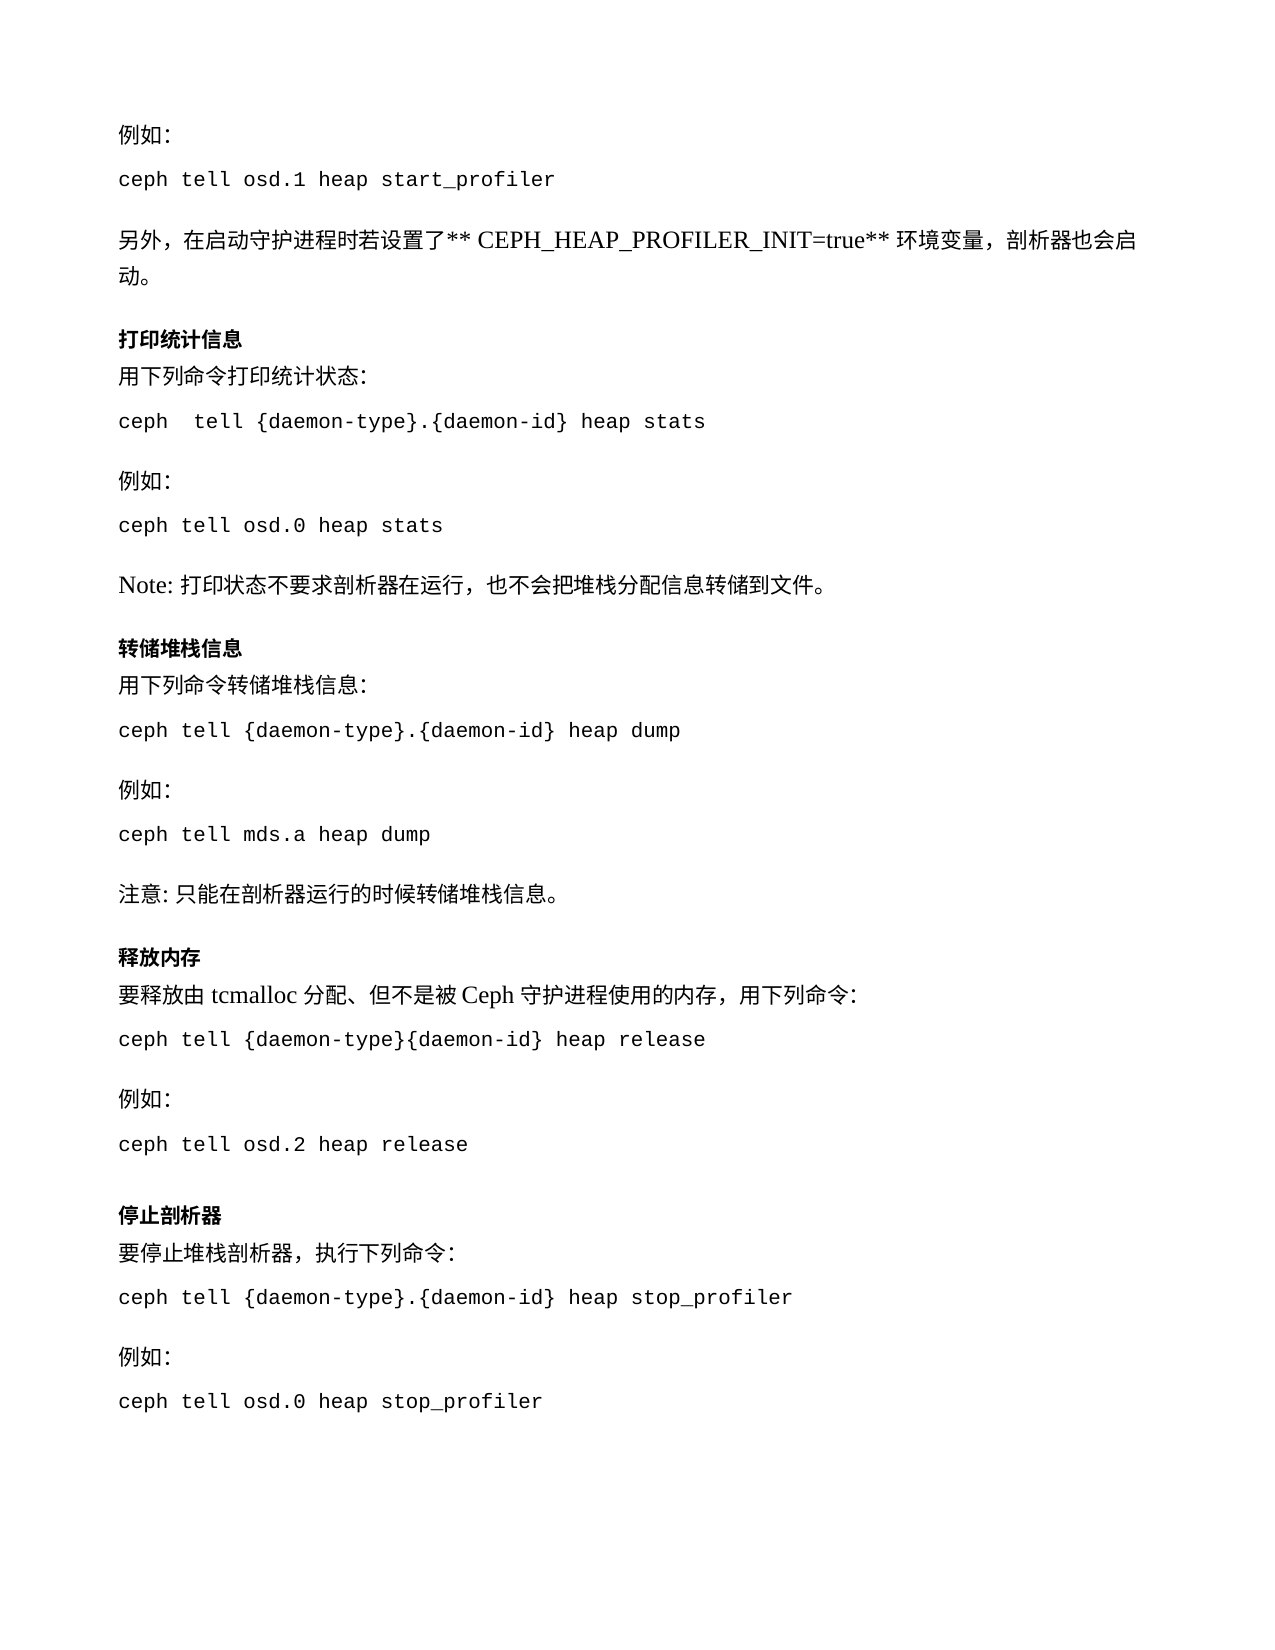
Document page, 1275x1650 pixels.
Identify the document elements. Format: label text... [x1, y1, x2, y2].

text 例如： [118, 118, 1157, 150]
text 另外，在启动守护进程时若设置了** CEPH_HEAP_PROFILER_INIT=true** 环境变量，剖析器也会启动。 [118, 223, 1157, 291]
text 要释放由 tcmalloc 分配、但不是被 Ceph 守护进程使用的内存，用下列命令： [118, 978, 1157, 1009]
text ceph tell {daemon-type}{daemon-id} heap release [118, 1029, 1157, 1053]
text ceph tell {daemon-type}.{daemon-id} heap dump [118, 720, 1157, 743]
text 用下列命令转储堆栈信息： [118, 668, 1157, 700]
subtitle 释放内存 [118, 941, 1157, 972]
subtitle 停止剖析器 [118, 1199, 1157, 1229]
text 例如： [118, 464, 1157, 495]
subtitle 打印统计信息 [118, 323, 1157, 353]
text ceph tell {daemon-type}.{daemon-id} heap stats [118, 411, 1157, 434]
text 要停止堆栈剖析器，执行下列命令： [118, 1236, 1157, 1267]
text 用下列命令打印统计状态： [118, 359, 1157, 391]
text ceph tell osd.1 heap start_profiler [118, 169, 1157, 193]
text Note: 打印状态不要求剖析器在运行，也不会把堆栈分配信息转储到文件。 [118, 568, 1157, 600]
subtitle 转储堆栈信息 [118, 632, 1157, 662]
text ceph tell osd.2 heap release [118, 1134, 1157, 1157]
text 例如： [118, 1340, 1157, 1372]
text ceph tell osd.0 heap stats [118, 515, 1157, 539]
text ceph tell osd.0 heap stop_profiler [118, 1392, 1157, 1415]
text 注意: 只能在剖析器运行的时候转储堆栈信息。 [118, 877, 1157, 909]
text 例如： [118, 773, 1157, 805]
text 例如： [118, 1082, 1157, 1114]
text ceph tell {daemon-type}.{daemon-id} heap stop_profiler [118, 1287, 1157, 1311]
text ceph tell mds.a heap dump [118, 824, 1157, 848]
